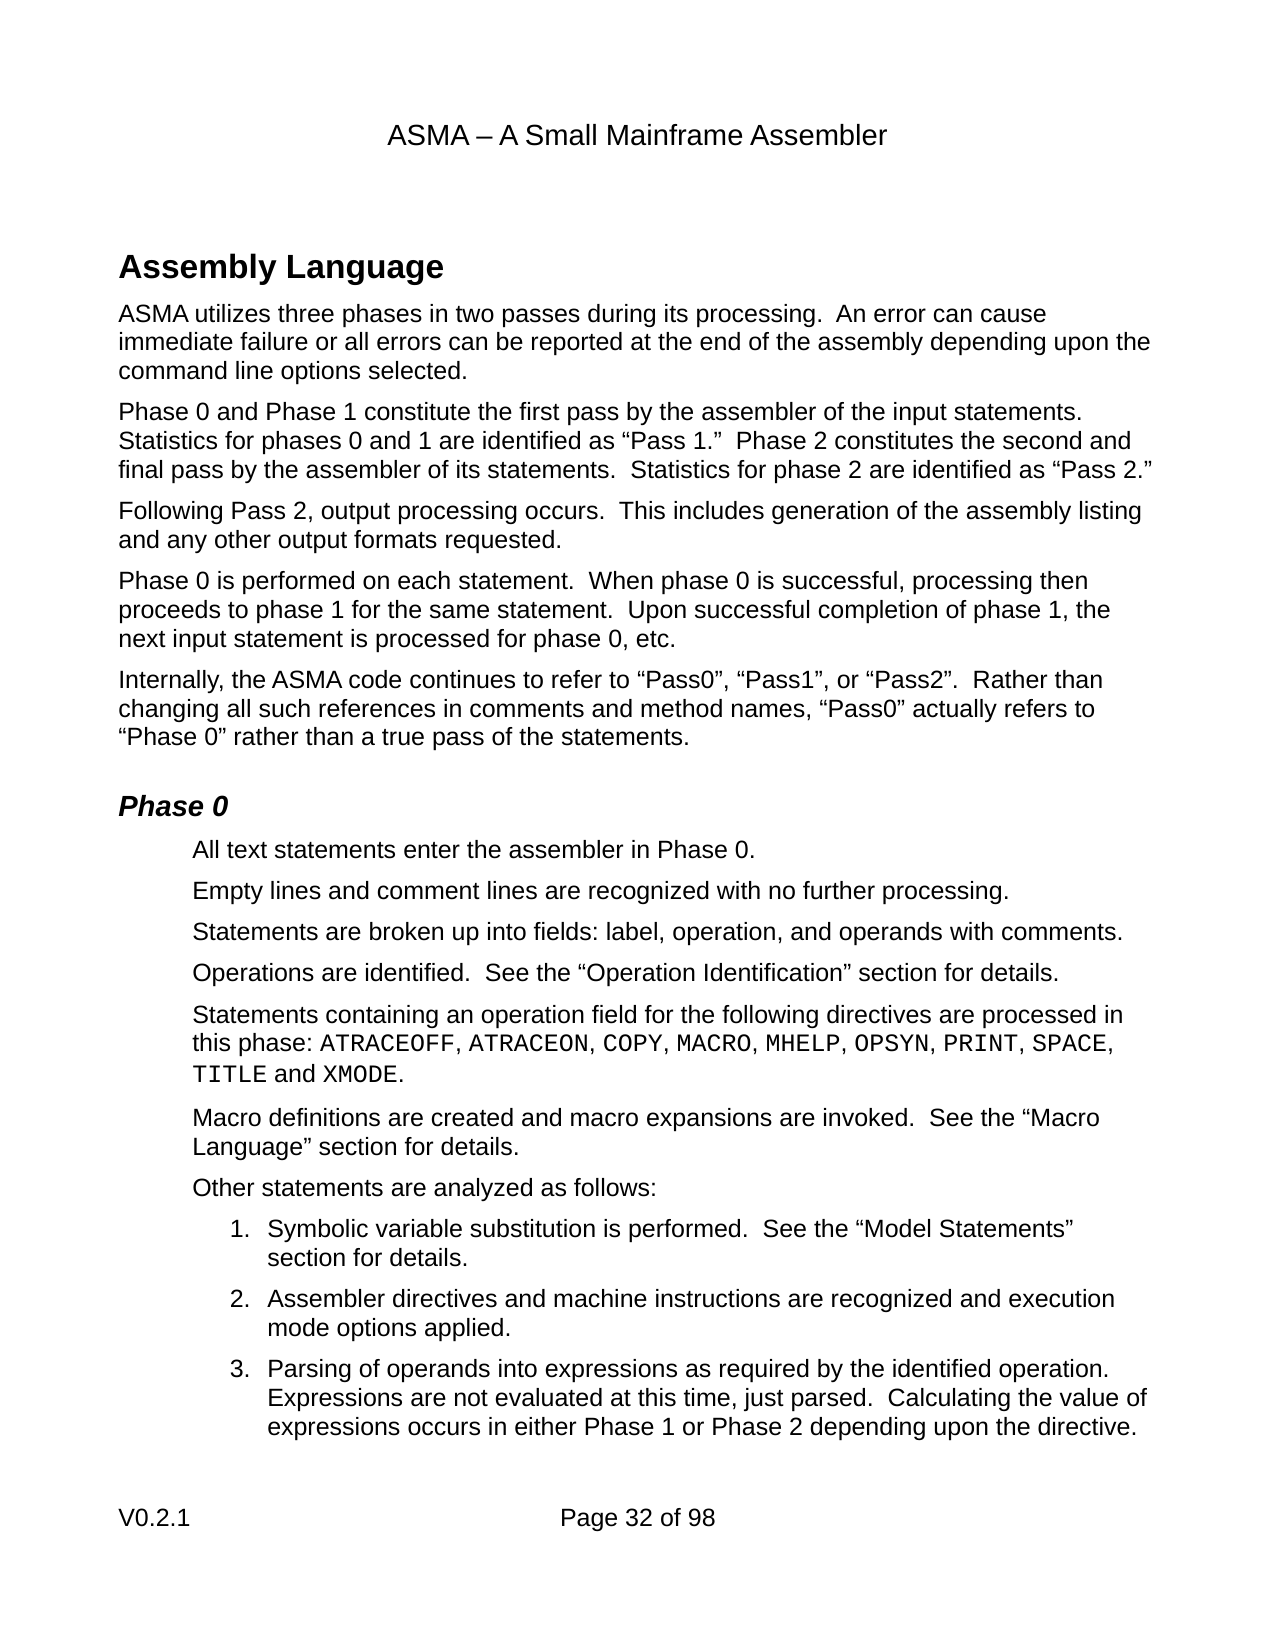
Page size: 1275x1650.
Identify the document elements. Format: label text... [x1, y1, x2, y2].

text Macro definitions are created and macro expansions are invoked. See the “Macro Language” section for details. [192, 1103, 1157, 1160]
text Phase 0 and Phase 1 constitute the first pass by the assembler of the input statements. Statistics for phases 0 and 1 are identified as “Pass 1.” Phase 2 constitutes the second and final pass by the assembler of its statements. Statistics for phase 2 are identified as “Pass 2.” [118, 397, 1157, 483]
subtitle Assembly Language [118, 247, 1157, 286]
text Internally, the ASMA code continues to refer to “Pass0”, “Pass1”, or “Pass2”. Rather than changing all such references in comments and method names, “Pass0” actually refers to “Phase 0” rather than a true pass of the statements. [118, 665, 1157, 751]
text ASMA utilizes three phases in two passes during its processing. An error can cause immediate failure or all errors can be reported at the end of the assembly depending upon the command line options selected. [118, 298, 1157, 385]
text Statements are broken up into fields: label, operation, and operands with comments. [192, 917, 1157, 946]
text Statements containing an operation field for the following directives are processed in this phase: ATRACEOFF, ATRACEON, COPY, MACRO, MHELP, OPSYN, PRINT, SPACE, TITLE and XMODE. [192, 999, 1157, 1090]
text Following Pass 2, output processing occurs. This includes generation of the assembly listing and any other output formats requested. [118, 496, 1157, 553]
list Parsing of operands into expressions as required by the identified operation. Expressions are not evaluated at this time, just parsed. Calculating the value of expressions occurs in either Phase 1 or Phase 2 depending upon the directive. [229, 1354, 1157, 1440]
subtitle Phase 0 [118, 788, 1157, 822]
list Symbolic variable substitution is performed. See the “Model Statements” section for details. [229, 1214, 1157, 1271]
text All text statements enter the assembler in Phase 0. [192, 834, 1157, 863]
text Empty lines and comment lines are recognized with no further processing. [192, 876, 1157, 904]
text Phase 0 is performed on each statement. When phase 0 is successful, processing then proceeds to phase 1 for the same statement. Upon successful completion of phase 1, the next input statement is processed for phase 0, etc. [118, 566, 1157, 652]
list Assembler directives and machine instructions are recognized and execution mode options applied. [229, 1284, 1157, 1341]
text Other statements are analyzed as follows: [192, 1173, 1157, 1201]
text Operations are identified. See the “Operation Identification” section for details. [192, 958, 1157, 987]
